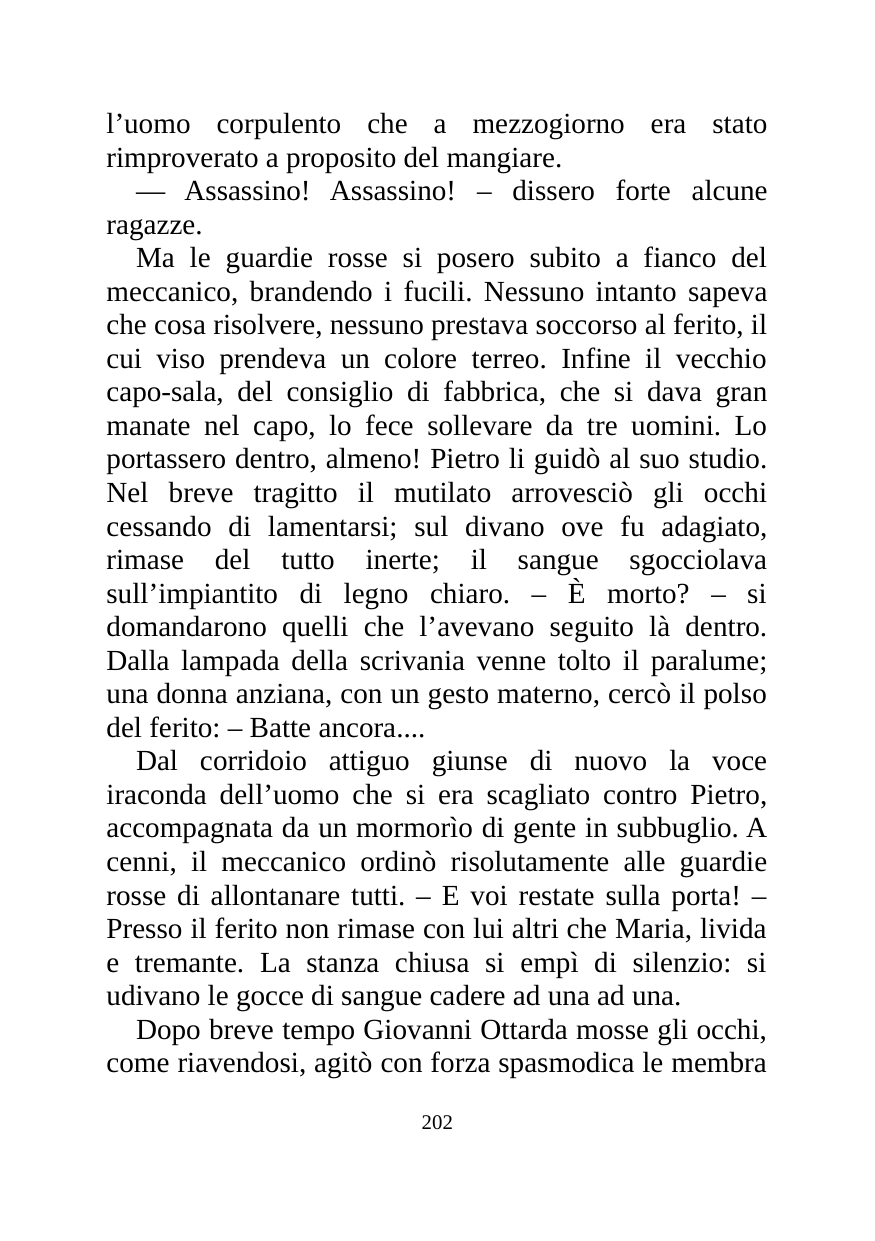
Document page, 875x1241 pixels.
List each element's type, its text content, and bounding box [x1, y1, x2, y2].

text Dopo breve tempo Giovanni Ottarda mosse gli occhi, come riavendosi, agitò con forza spasmodica le membra [106, 1012, 768, 1079]
text l’uomo corpulento che a mezzogiorno era stato rimproverato a proposito del mangiare. [106, 106, 768, 173]
text Dal corridoio attiguo giunse di nuovo la voce iraconda dell’uomo che si era scagliato contro Pietro, accompagnata da un mormorìo di gente in subbuglio. A cenni, il meccanico ordinò risolutamente alle guardie rosse di allontanare tutti. – E voi restate sulla porta! – Presso il ferito non rimase con lui altri che Maria, livida e tremante. La stanza chiusa si empì di silenzio: si udivano le gocce di sangue cadere ad una ad una. [106, 743, 768, 1012]
text Ma le guardie rosse si posero subito a fianco del meccanico, brandendo i fucili. Nessuno intanto sapeva che cosa risolvere, nessuno prestava soccorso al ferito, il cui viso prendeva un colore terreo. Infine il vecchio capo-sala, del consiglio di fabbrica, che si dava gran manate nel capo, lo fece sollevare da tre uomini. Lo portassero dentro, almeno! Pietro li guidò al suo studio. Nel breve tragitto il mutilato arrovesciò gli occhi cessando di lamentarsi; sul divano ove fu adagiato, rimase del tutto inerte; il sangue sgocciolava sull’impiantito di legno chiaro. – È morto? – si domandarono quelli che l’avevano seguito là dentro. Dalla lampada della scrivania venne tolto il paralume; una donna anziana, con un gesto materno, cercò il polso del ferito: – Batte ancora.... [106, 240, 768, 743]
text — Assassino! Assassino! – dissero forte alcune ragazze. [106, 173, 768, 240]
